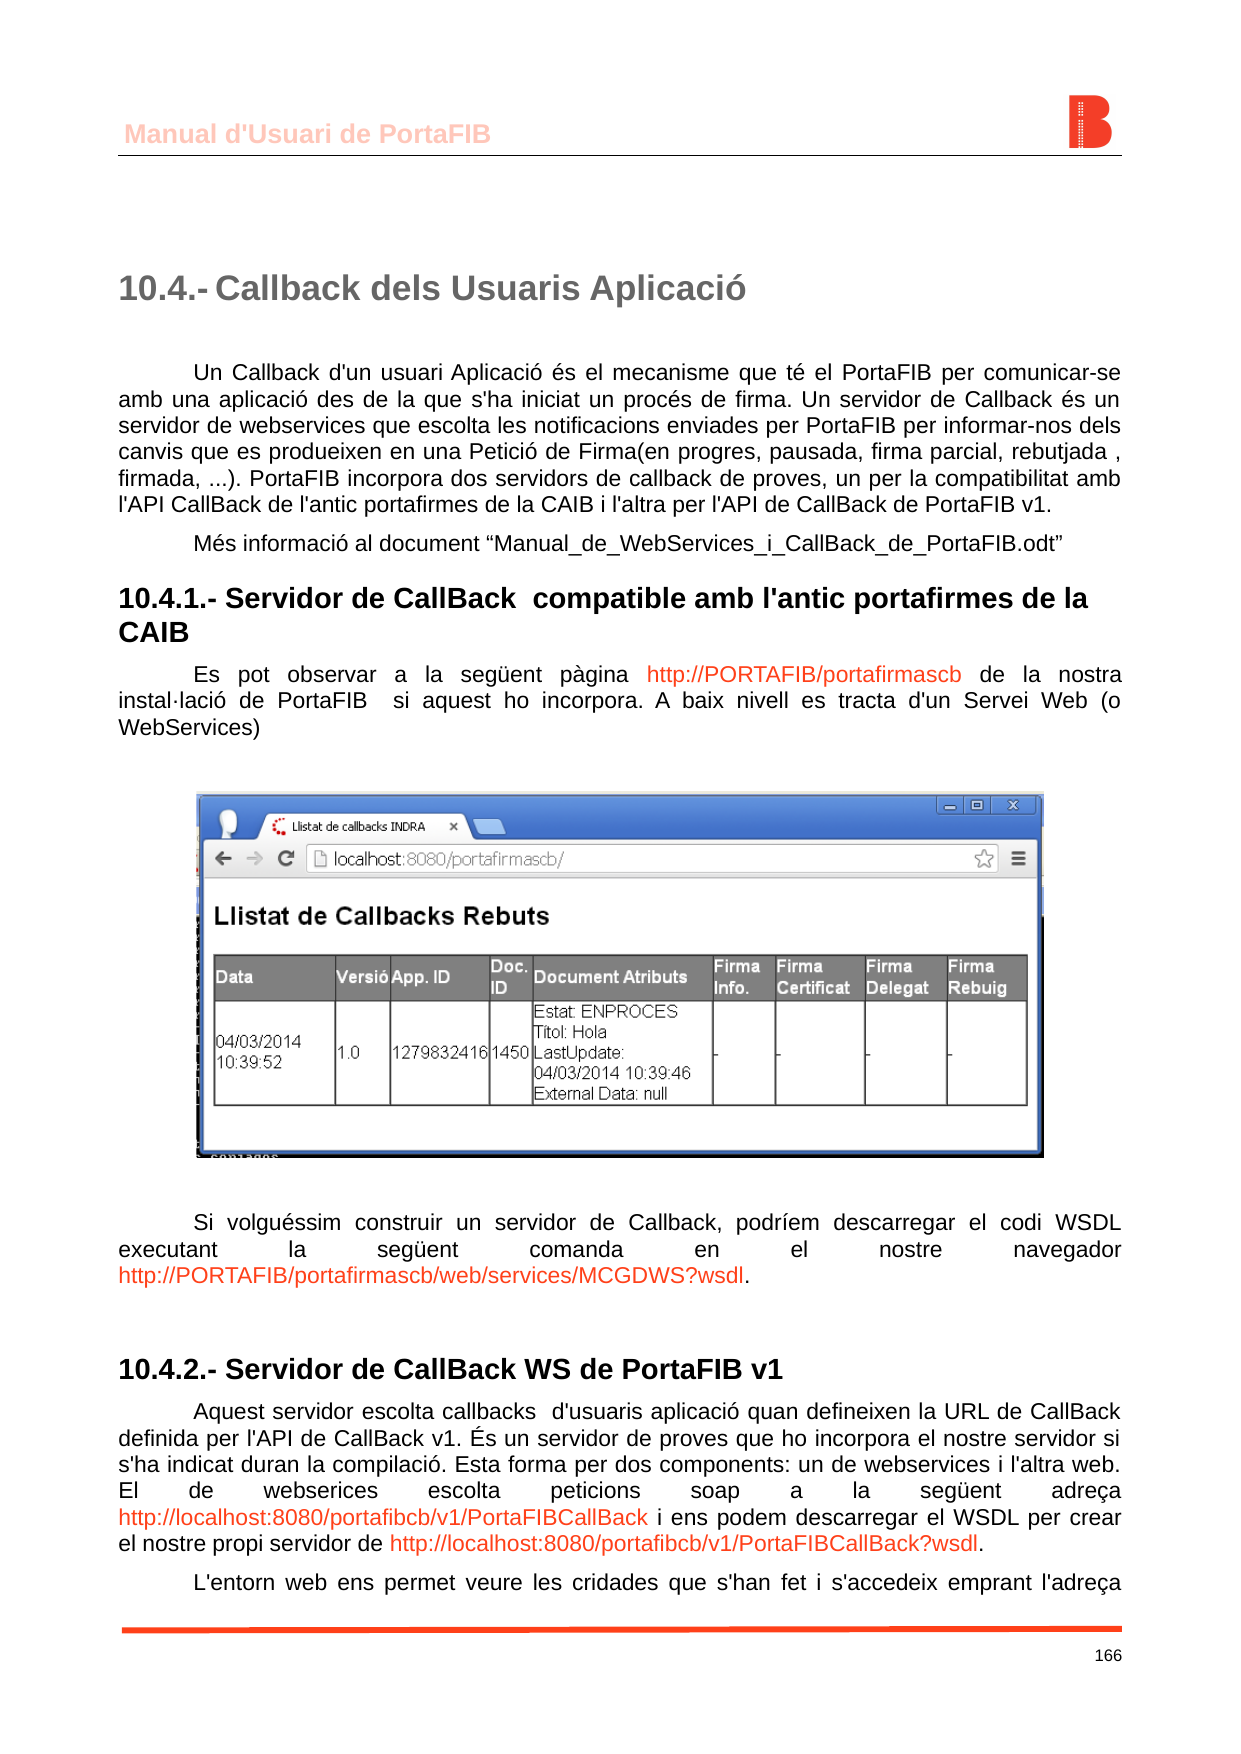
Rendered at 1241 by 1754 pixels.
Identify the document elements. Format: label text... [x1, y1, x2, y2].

text Es pot observar a la següent pàgina http://PORTAFIB/portafirmascb de la nostra instal·lació de PortaFIB si aquest ho incorpora. A baix nivell es tracta d'un Servei Web (o WebServices) [118, 661, 1122, 740]
picture [196, 791, 1044, 1158]
text Si volguéssim construir un servidor de Callback, podríem descarregar el codi WSDL executant la següent comanda en el nostre navegador http://PORTAFIB/portafirmascb/web/services/MCGDWS?wsdl. [118, 1209, 1122, 1288]
subtitle Servidor de CallBack compatible amb l'antic portafirmes de la CAIB [118, 581, 1122, 648]
text Un Callback d'un usuari Aplicació és el mecanisme que té el PortaFIB per comunicar-se amb una aplicació des de la que s'ha iniciat un procés de firma. Un servidor de Callback és un servidor de webservices que escolta les notificacions enviades per PortaFIB per informar-nos dels canvis que es produeixen en una Petició de Firma(en progres, pausada, firma parcial, rebutjada , firmada, ...). PortaFIB incorpora dos servidors de callback de proves, un per la compatibilitat amb l'API CallBack de l'antic portafirmes de la CAIB i l'altra per l'API de CallBack de PortaFIB v1. [118, 359, 1122, 517]
subtitle Callback dels Usuaris Aplicació [118, 267, 1122, 308]
text Aquest servidor escolta callbacks d'usuaris aplicació quan defineixen la URL de CallBack definida per l'API de CallBack v1. És un servidor de proves que ho incorpora el nostre servidor si s'ha indicat duran la compilació. Esta forma per dos components: un de webservices i l'altra web. El de webserices escolta peticions soap a la següent adreça http://localhost:8080/portafibcb/v1/PortaFIBCallBack i ens podem descarregar el WSDL per crear el nostre propi servidor de http://localhost:8080/portafibcb/v1/PortaFIBCallBack?wsdl. [118, 1398, 1122, 1556]
picture [1063, 94, 1117, 150]
subtitle Servidor de CallBack WS de PortaFIB v1 [118, 1352, 1122, 1386]
text L'entorn web ens permet veure les cridades que s'han fet i s'accedeix emprant l'adreça [118, 1569, 1122, 1595]
text Més informació al document “Manual_de_WebServices_i_CallBack_de_PortaFIB.odt” [118, 530, 1122, 556]
